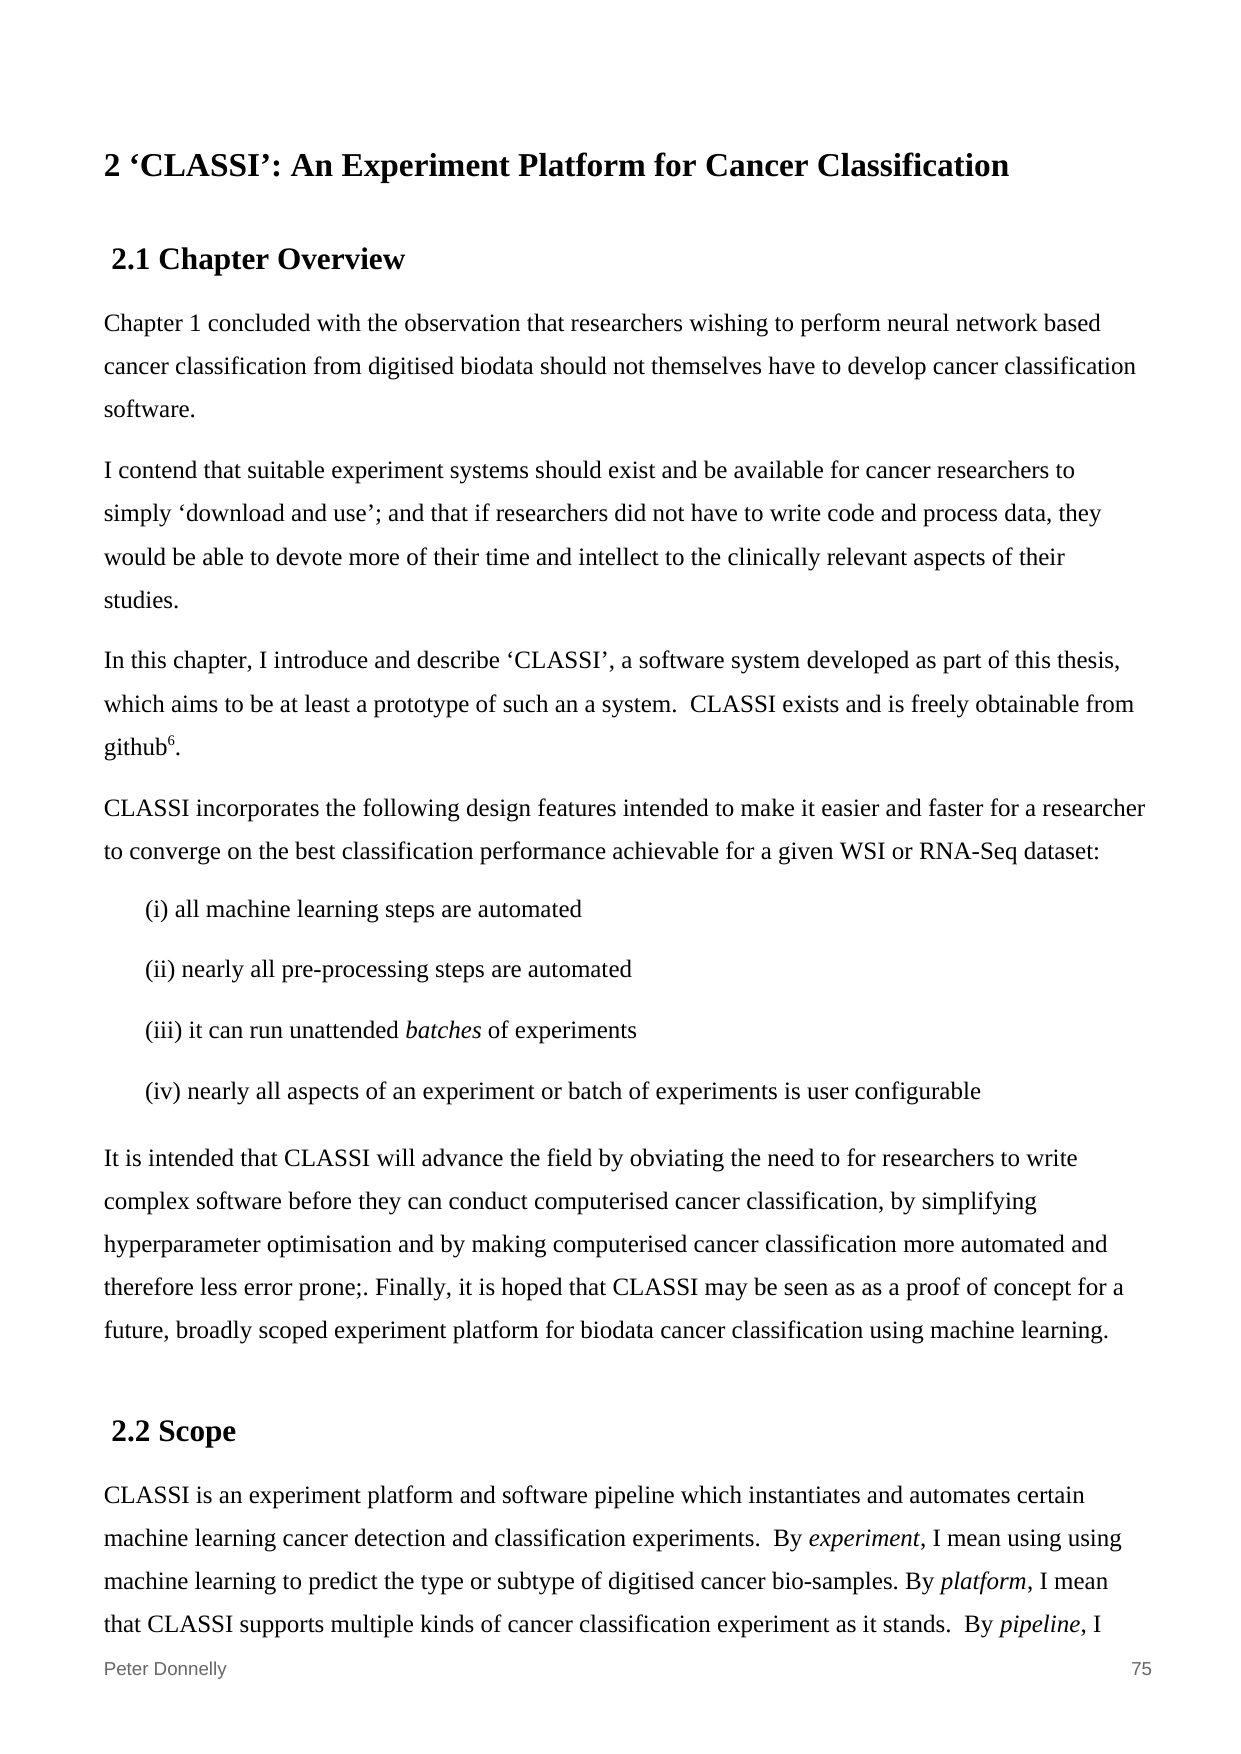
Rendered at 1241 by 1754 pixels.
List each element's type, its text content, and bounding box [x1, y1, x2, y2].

text CLASSI incorporates the following design features intended to make it easier and faster for a researcher to converge on the best classification performance achievable for a given WSI or RNA-Seq dataset: [103, 793, 1146, 864]
subtitle ‘CLASSI’: An Experiment Platform for Cancer Classification [103, 145, 1146, 183]
subtitle Chapter Overview [103, 240, 1146, 276]
text (ii) nearly all pre-processing steps are automated [145, 954, 1146, 983]
subtitle Scope [103, 1412, 1146, 1448]
text I contend that suitable experiment systems should exist and be available for cancer researchers to simply ‘download and use’; and that if researchers did not have to write code and process data, they would be able to devote more of their time and intellect to the clinically relevant aspects of their studies. [103, 455, 1146, 613]
text (iv) nearly all aspects of an experiment or batch of experiments is user configurable [145, 1076, 1146, 1105]
text (i) all machine learning steps are automated [145, 894, 1146, 922]
text CLASSI is an experiment platform and software pipeline which instantiates and automates certain machine learning cancer detection and classification experiments. By experiment, I mean using using machine learning to predict the type or subtype of digitised cancer bio-samples. By platform, I mean that CLASSI supports multiple kinds of cancer classification experiment as it stands. By pipeline, I [103, 1480, 1146, 1638]
text Chapter 1 concluded with the observation that researchers wishing to perform neural network based cancer classification from digitised biodata should not themselves have to develop cancer classification software. [103, 308, 1146, 423]
text In this chapter, I introduce and describe ‘CLASSI’, a software system developed as part of this thesis, which aims to be at least a prototype of such an a system. CLASSI exists and is freely obtainable from github. [103, 646, 1146, 761]
text It is intended that CLASSI will advance the field by obviating the need to for researchers to write complex software before they can conduct computerised cancer classification, by simplifying hyperparameter optimisation and by making computerised cancer classification more automated and therefore less error prone;. Finally, it is hoped that CLASSI may be seen as as a proof of concept for a future, broadly scoped experiment platform for biodata cancer classification using machine learning. [103, 1143, 1146, 1344]
text (iii) it can run unattended batches of experiments [145, 1015, 1146, 1044]
